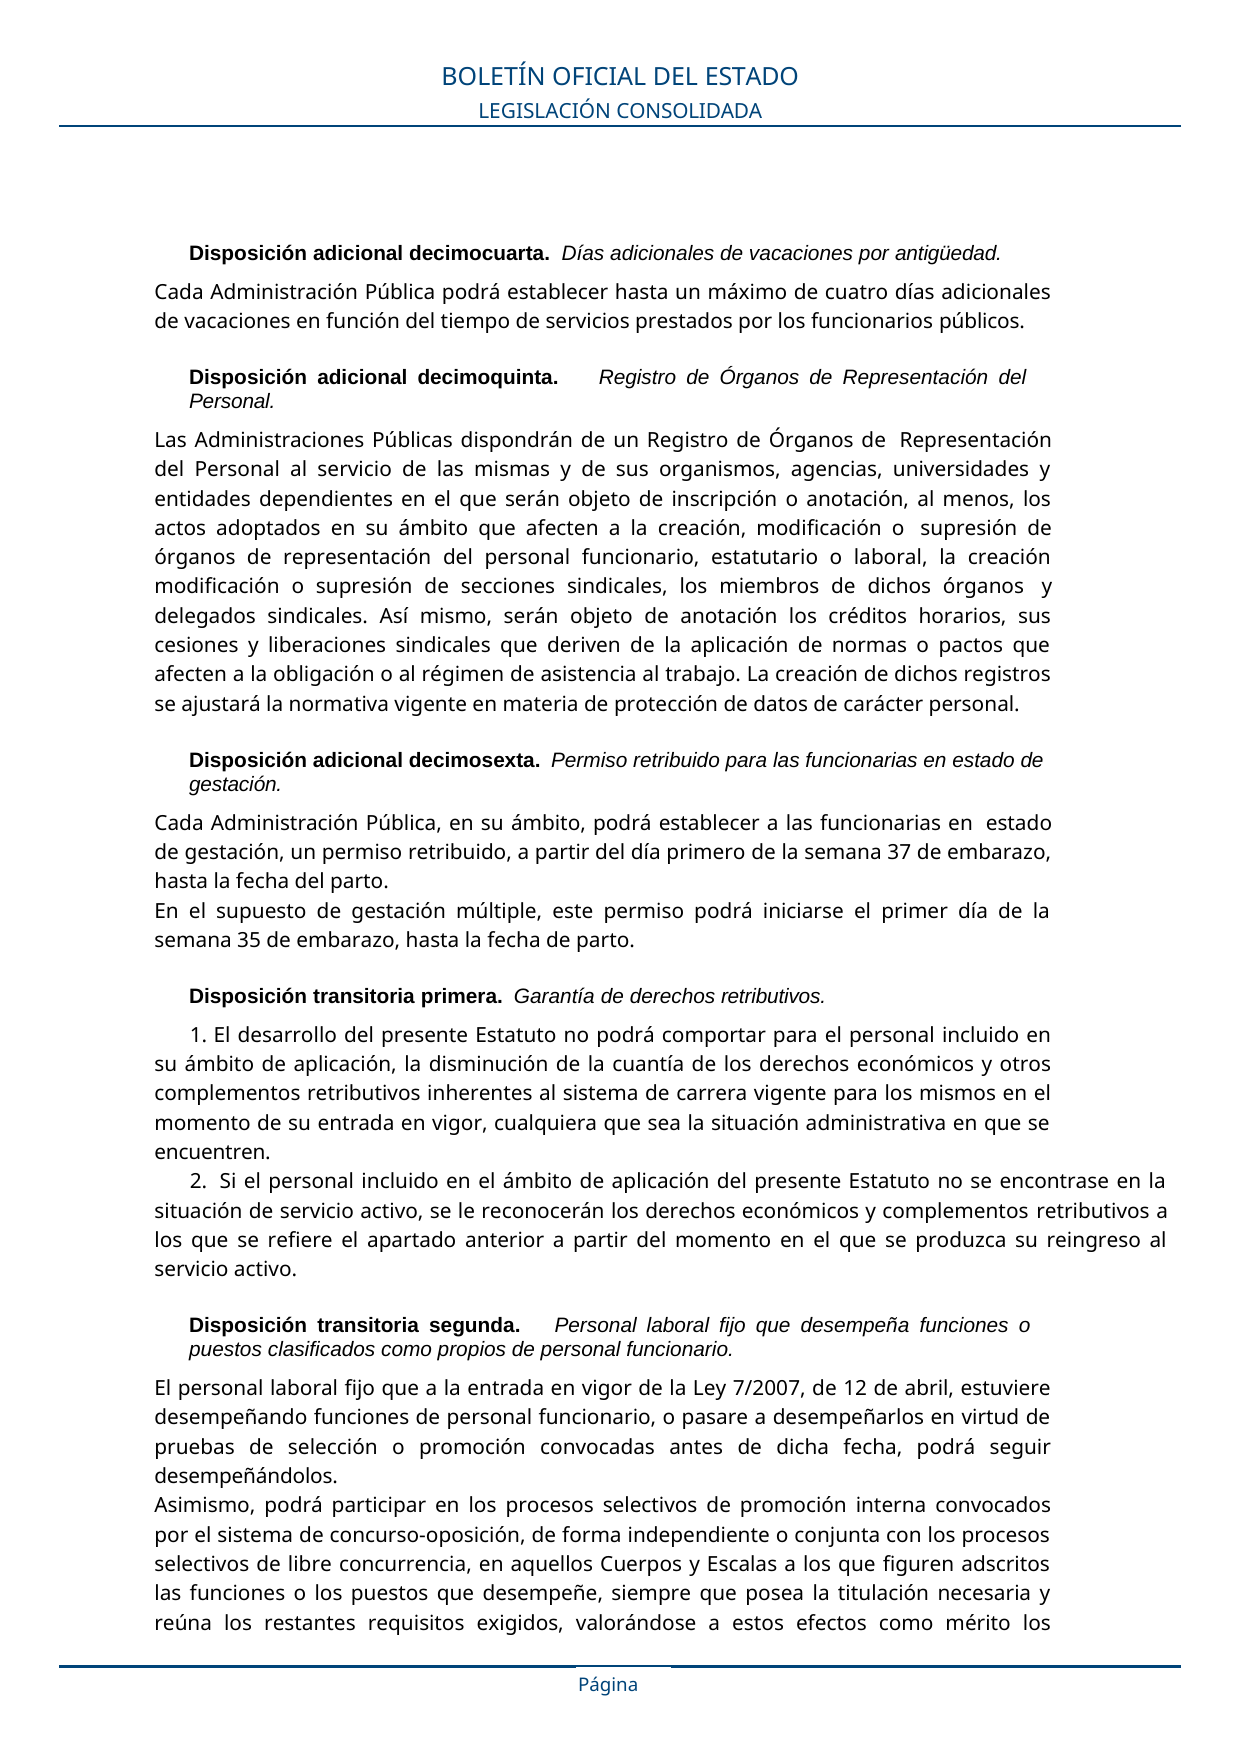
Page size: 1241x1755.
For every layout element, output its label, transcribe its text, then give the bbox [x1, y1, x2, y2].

text Disposición transitoria segunda. Personal laboral fijo que desempeña funciones o puestos clasificados como propios de personal funcionario. [189, 1313, 1052, 1361]
text Disposición adicional decimosexta. Permiso retribuido para las funcionarias en estado de gestación. [189, 747, 1052, 796]
text En el supuesto de gestación múltiple, este permiso podrá iniciarse el primer día de la semana 35 de embarazo, hasta la fecha de parto. [154, 896, 1052, 954]
list El desarrollo del presente Estatuto no podrá comportar para el personal incluido en su ámbito de aplicación, la disminución de la cuantía de los derechos económicos y otros complementos retributivos inherentes al sistema de carrera vigente para los mismos en el momento de su entrada en vigor, cualquiera que sea la situación administrativa en que se encuentren. [154, 1020, 1052, 1165]
text Cada Administración Pública, en su ámbito, podrá establecer a las funcionarias en estado de gestación, un permiso retribuido, a partir del día primero de la semana 37 de embarazo, hasta la fecha del parto. [154, 808, 1052, 895]
text Disposición adicional decimoquinta. Registro de Órganos de Representación del Personal. [189, 365, 1052, 413]
text Cada Administración Pública podrá establecer hasta un máximo de cuatro días adicionales de vacaciones en función del tiempo de servicios prestados por los funcionarios públicos. [154, 277, 1052, 335]
text Las Administraciones Públicas dispondrán de un Registro de Órganos de Representación del Personal al servicio de las mismas y de sus organismos, agencias, universidades y entidades dependientes en el que serán objeto de inscripción o anotación, al menos, los actos adoptados en su ámbito que afecten a la creación, modificación o supresión de órganos de representación del personal funcionario, estatutario o laboral, la creación modificación o supresión de secciones sindicales, los miembros de dichos órganos y delegados sindicales. Así mismo, serán objeto de anotación los créditos horarios, sus cesiones y liberaciones sindicales que deriven de la aplicación de normas o pactos que afecten a la obligación o al régimen de asistencia al trabajo. La creación de dichos registros se ajustará la normativa vigente en materia de protección de datos de carácter personal. [154, 425, 1052, 717]
list Si el personal incluido en el ámbito de aplicación del presente Estatuto no se encontrase en la situación de servicio activo, se le reconocerán los derechos económicos y complementos retributivos a los que se refiere el apartado anterior a partir del momento en el que se produzca su reingreso al servicio activo. [154, 1167, 1168, 1283]
text El personal laboral fijo que a la entrada en vigor de la Ley 7/2007, de 12 de abril, estuviere desempeñando funciones de personal funcionario, o pasare a desempeñarlos en virtud de pruebas de selección o promoción convocadas antes de dicha fecha, podrá seguir desempeñándolos. [154, 1373, 1052, 1489]
text Disposición transitoria primera. Garantía de derechos retributivos. [189, 983, 1168, 1007]
text Asimismo, podrá participar en los procesos selectivos de promoción interna convocados por el sistema de concurso-oposición, de forma independiente o conjunta con los procesos selectivos de libre concurrencia, en aquellos Cuerpos y Escalas a los que figuren adscritos las funciones o los puestos que desempeñe, siempre que posea la titulación necesaria y reúna los restantes requisitos exigidos, valorándose a estos efectos como mérito los [154, 1491, 1052, 1636]
text Disposición adicional decimocuarta. Días adicionales de vacaciones por antigüedad. [189, 241, 1168, 265]
